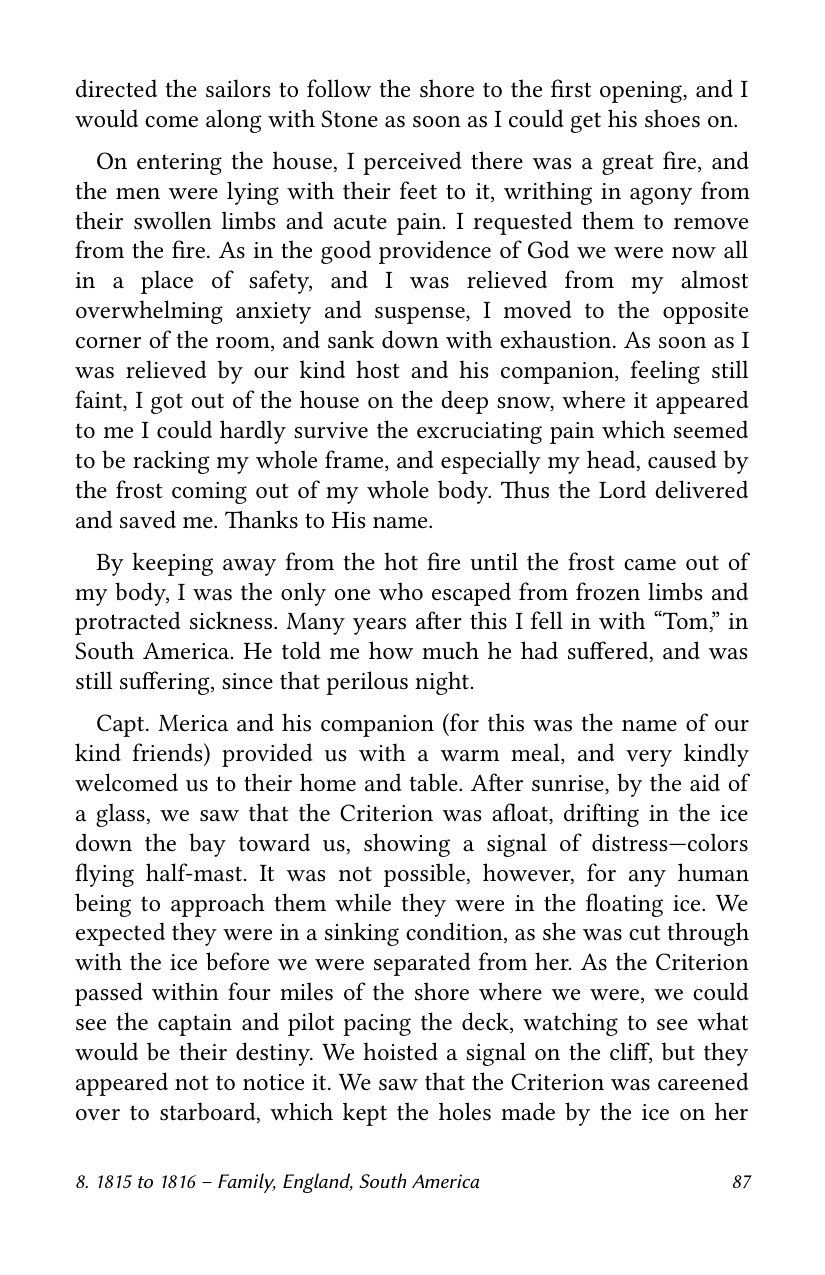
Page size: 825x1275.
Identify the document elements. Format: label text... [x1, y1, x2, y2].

text By keeping away from the hot fire until the frost came out of my body, I was the only one who escaped from frozen limbs and protracted sickness. Many years after this I fell in with “Tom,” in South America. He told me how much he had suffered, and was still suffering, since that perilous night. [75, 548, 750, 696]
text On entering the house, I perceived there was a great fire, and the men were lying with their feet to it, writhing in agony from their swollen limbs and acute pain. I requested them to remove from the fire. As in the good providence of God we were now all in a place of safety, and I was relieved from my almost overwhelming anxiety and suspense, I moved to the opposite corner of the room, and sank down with exhaustion. As soon as I was relieved by our kind host and his companion, feeling still faint, I got out of the house on the deep snow, where it appeared to me I could hardly survive the excruciating pain which seemed to be racking my whole frame, and especially my head, caused by the frost coming out of my whole body. Thus the Lord delivered and saved me. Thanks to His name. [75, 147, 750, 534]
text directed the sailors to follow the shore to the first opening, and I would come along with Stone as soon as I could get his shoes on. [75, 75, 750, 133]
text Capt. Merica and his companion (for this was the name of our kind friends) provided us with a warm meal, and very kindly welcomed us to their home and table. After sunrise, by the aid of a glass, we saw that the Criterion was afloat, drifting in the ice down the bay toward us, showing a signal of distress—colors flying half-mast. It was not possible, however, for any human being to approach them while they were in the floating ice. We expected they were in a sinking condition, as she was cut through with the ice before we were separated from her. As the Criterion passed within four miles of the shore where we were, we could see the captain and pilot pacing the deck, watching to see what would be their destiny. We hoisted a signal on the cliff, but they appeared not to notice it. We saw that the Criterion was careened over to starboard, which kept the holes made by the ice on her [75, 709, 750, 1126]
